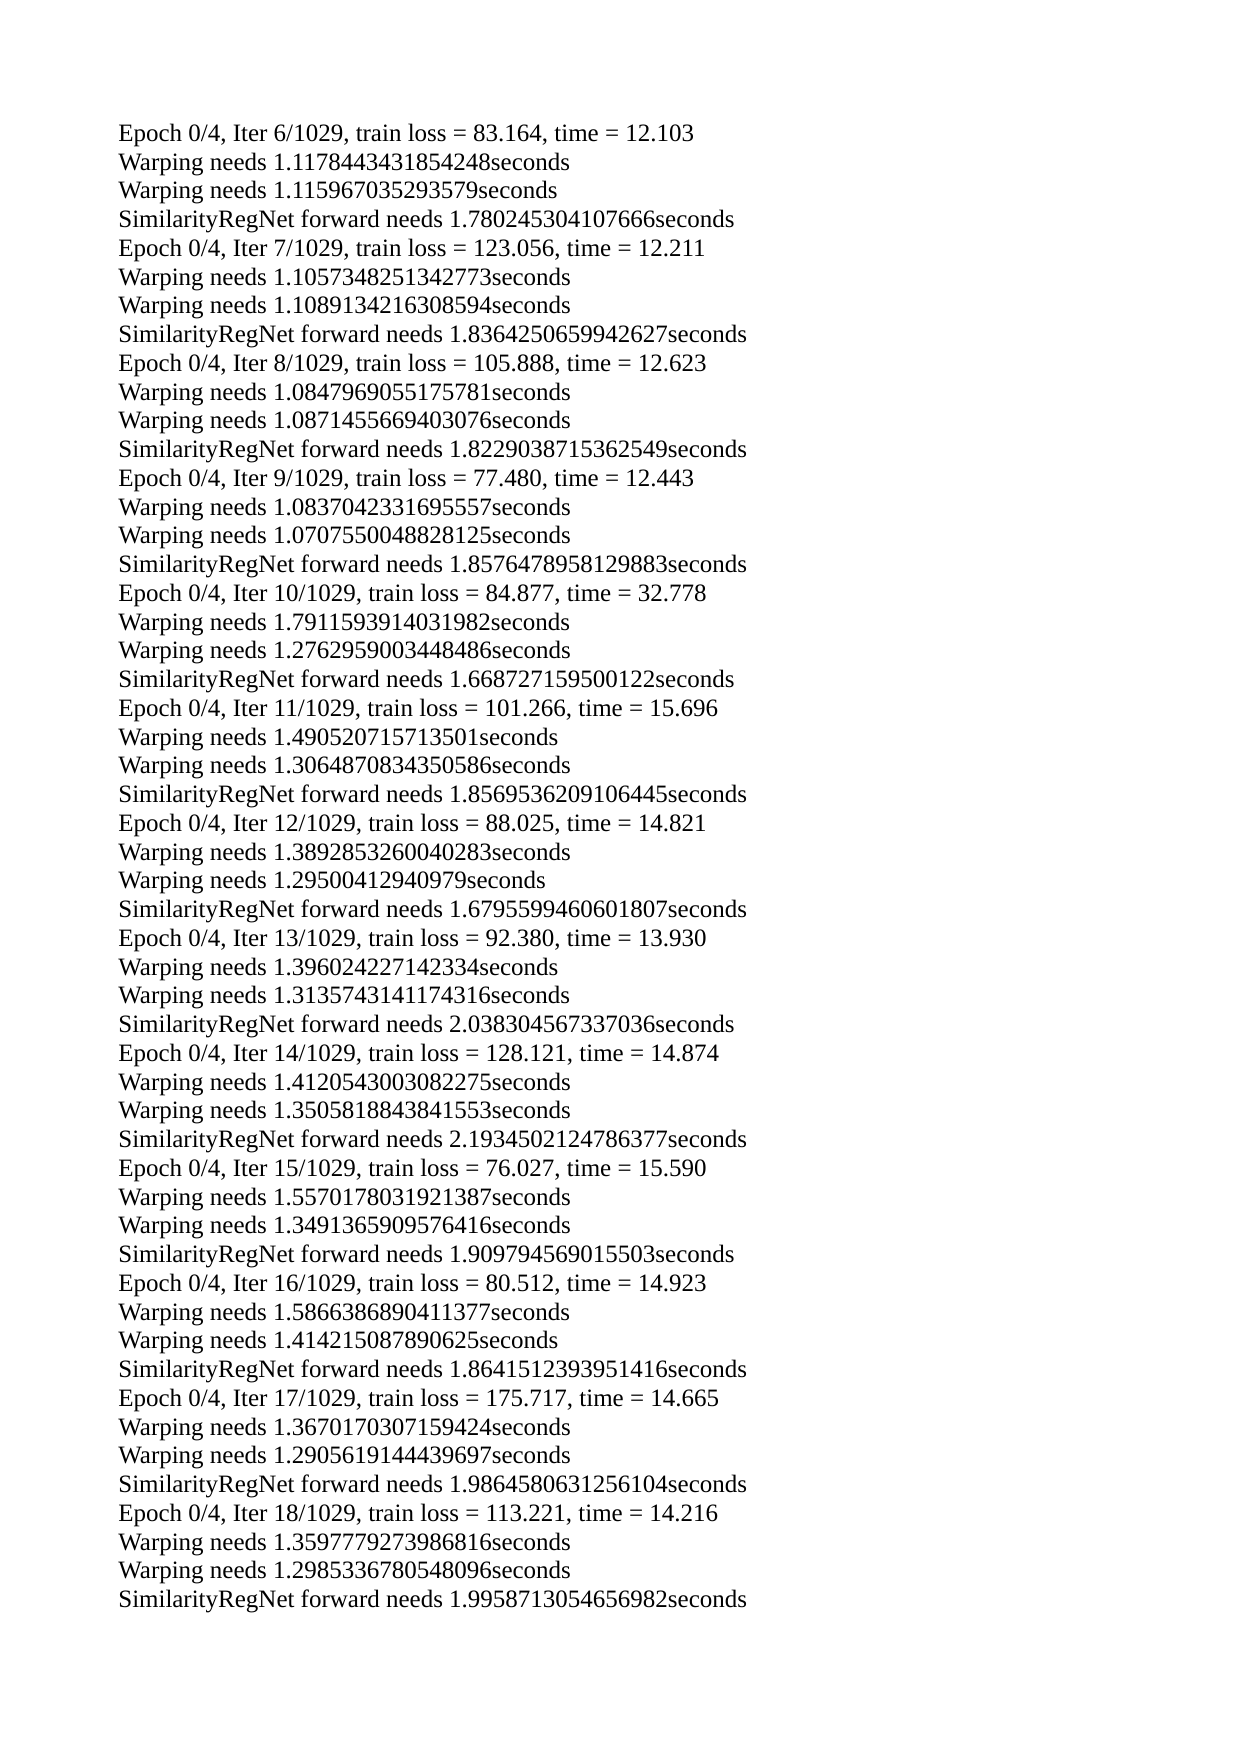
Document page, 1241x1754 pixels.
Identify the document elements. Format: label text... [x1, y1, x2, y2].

text Warping needs 1.2905619144439697seconds [118, 1441, 1122, 1469]
text Epoch 0/4, Iter 18/1029, train loss = 113.221, time = 14.216 [118, 1498, 1122, 1527]
text Warping needs 1.3892853260040283seconds [118, 837, 1122, 866]
text Warping needs 1.3135743141174316seconds [118, 981, 1122, 1009]
text Warping needs 1.1057348251342773seconds [118, 262, 1122, 291]
text SimilarityRegNet forward needs 1.8576478958129883seconds [118, 549, 1122, 578]
text SimilarityRegNet forward needs 1.8641512393951416seconds [118, 1354, 1122, 1383]
text Warping needs 1.490520715713501seconds [118, 722, 1122, 751]
text SimilarityRegNet forward needs 2.1934502124786377seconds [118, 1124, 1122, 1153]
text Warping needs 1.2985336780548096seconds [118, 1556, 1122, 1584]
text Warping needs 1.5866386890411377seconds [118, 1297, 1122, 1326]
text SimilarityRegNet forward needs 1.909794569015503seconds [118, 1239, 1122, 1268]
text Epoch 0/4, Iter 16/1029, train loss = 80.512, time = 14.923 [118, 1268, 1122, 1297]
text Epoch 0/4, Iter 13/1029, train loss = 92.380, time = 13.930 [118, 923, 1122, 952]
text SimilarityRegNet forward needs 1.9958713054656982seconds [118, 1584, 1122, 1613]
text SimilarityRegNet forward needs 1.8364250659942627seconds [118, 319, 1122, 348]
text SimilarityRegNet forward needs 1.8229038715362549seconds [118, 434, 1122, 463]
text SimilarityRegNet forward needs 1.8569536209106445seconds [118, 779, 1122, 808]
text Warping needs 1.3491365909576416seconds [118, 1211, 1122, 1239]
text SimilarityRegNet forward needs 1.6795599460601807seconds [118, 894, 1122, 923]
text Epoch 0/4, Iter 14/1029, train loss = 128.121, time = 14.874 [118, 1038, 1122, 1067]
text Epoch 0/4, Iter 15/1029, train loss = 76.027, time = 15.590 [118, 1153, 1122, 1182]
text Warping needs 1.1089134216308594seconds [118, 291, 1122, 319]
text Epoch 0/4, Iter 7/1029, train loss = 123.056, time = 12.211 [118, 233, 1122, 262]
text SimilarityRegNet forward needs 2.038304567337036seconds [118, 1009, 1122, 1038]
text Warping needs 1.3670170307159424seconds [118, 1412, 1122, 1441]
text SimilarityRegNet forward needs 1.780245304107666seconds [118, 204, 1122, 233]
text Warping needs 1.3064870834350586seconds [118, 751, 1122, 779]
text Warping needs 1.1178443431854248seconds [118, 147, 1122, 176]
text Warping needs 1.2762959003448486seconds [118, 636, 1122, 664]
text Warping needs 1.0871455669403076seconds [118, 406, 1122, 434]
text Warping needs 1.0837042331695557seconds [118, 492, 1122, 521]
text SimilarityRegNet forward needs 1.9864580631256104seconds [118, 1469, 1122, 1498]
text Warping needs 1.3597779273986816seconds [118, 1527, 1122, 1556]
text Warping needs 1.414215087890625seconds [118, 1326, 1122, 1354]
text Epoch 0/4, Iter 12/1029, train loss = 88.025, time = 14.821 [118, 808, 1122, 837]
text Epoch 0/4, Iter 10/1029, train loss = 84.877, time = 32.778 [118, 578, 1122, 607]
text Warping needs 1.29500412940979seconds [118, 866, 1122, 894]
text Warping needs 1.115967035293579seconds [118, 176, 1122, 204]
text Epoch 0/4, Iter 8/1029, train loss = 105.888, time = 12.623 [118, 348, 1122, 377]
text Epoch 0/4, Iter 17/1029, train loss = 175.717, time = 14.665 [118, 1383, 1122, 1412]
text Epoch 0/4, Iter 11/1029, train loss = 101.266, time = 15.696 [118, 693, 1122, 722]
text Warping needs 1.4120543003082275seconds [118, 1067, 1122, 1096]
text Epoch 0/4, Iter 6/1029, train loss = 83.164, time = 12.103 [118, 118, 1122, 147]
text Warping needs 1.5570178031921387seconds [118, 1182, 1122, 1211]
text SimilarityRegNet forward needs 1.668727159500122seconds [118, 664, 1122, 693]
text Warping needs 1.7911593914031982seconds [118, 607, 1122, 636]
text Epoch 0/4, Iter 9/1029, train loss = 77.480, time = 12.443 [118, 463, 1122, 492]
text Warping needs 1.3505818843841553seconds [118, 1096, 1122, 1124]
text Warping needs 1.396024227142334seconds [118, 952, 1122, 981]
text Warping needs 1.0847969055175781seconds [118, 377, 1122, 406]
text Warping needs 1.0707550048828125seconds [118, 521, 1122, 549]
